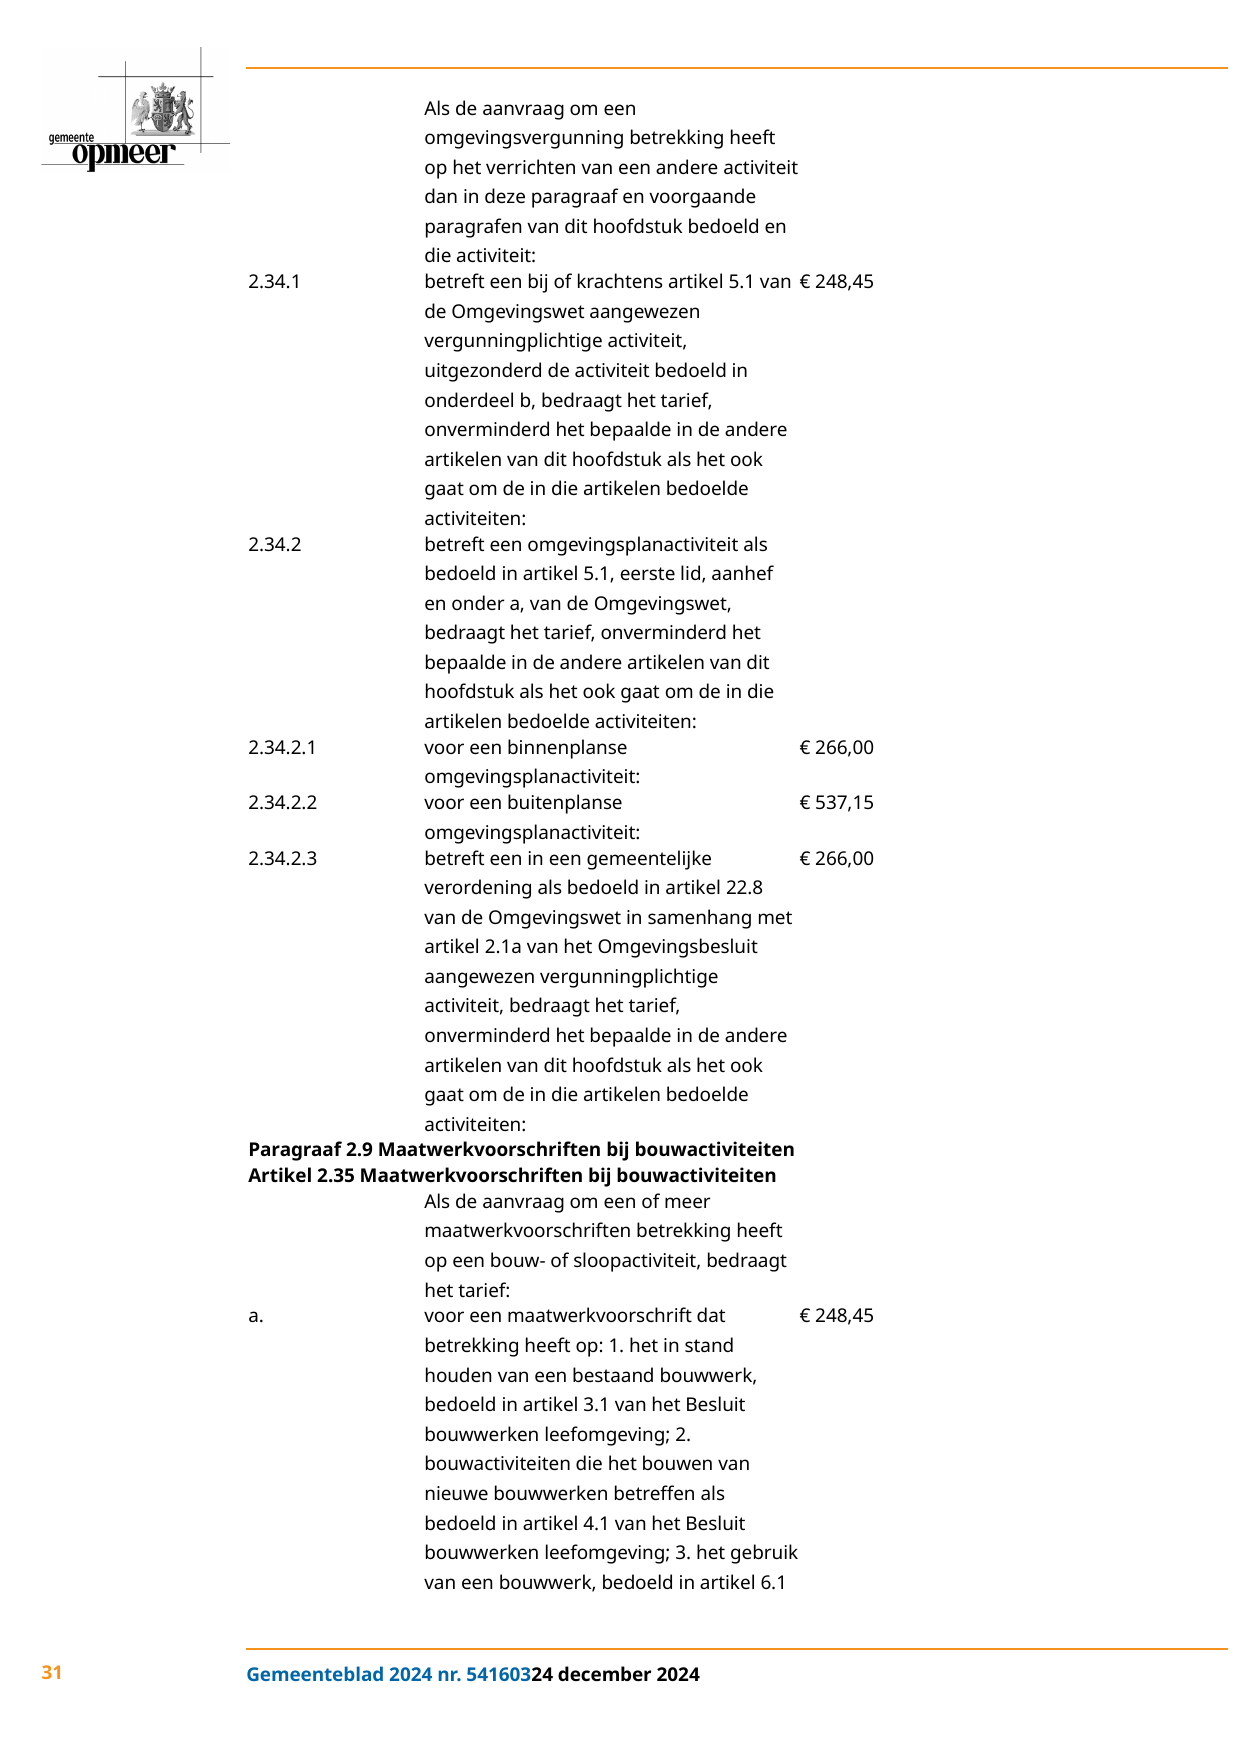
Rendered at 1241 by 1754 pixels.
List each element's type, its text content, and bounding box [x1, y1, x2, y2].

table_cell [975, 1188, 1152, 1303]
table_cell € 537,15 [799, 789, 975, 845]
table_cell [975, 845, 1152, 1137]
table_cell 2.34.1 [248, 269, 424, 531]
table_cell Artikel 2.35 Maatwerkvoorschriften bij bouwactiviteiten [248, 1163, 975, 1188]
table_cell voor een maatwerkvoorschrift dat betrekking heeft op: 1. het in stand houden van een bestaand bouwwerk, bedoeld in artikel 3.1 van het Besluit bouwwerken leefomgeving; 2. bouwactiviteiten die het bouwen van nieuwe bouwwerken betreffen als bedoeld in artikel 4.1 van het Besluit bouwwerken leefomgeving; 3. het gebruik van een bouwwerk, bedoeld in artikel 6.1 [424, 1303, 799, 1594]
table_cell [975, 734, 1152, 789]
table_cell Paragraaf 2.9 Maatwerkvoorschriften bij bouwactiviteiten [248, 1137, 1152, 1162]
table_cell 2.34.2.2 [248, 789, 424, 845]
table_cell € 248,45 [799, 1303, 975, 1594]
table_cell Als de aanvraag om een of meer maatwerkvoorschriften betrekking heeft op een bouw- of sloopactiviteit, bedraagt het tarief: [424, 1188, 799, 1303]
table_cell € 248,45 [799, 269, 975, 531]
table_cell € 266,00 [799, 845, 975, 1137]
table_cell voor een buitenplanse omgevingsplanactiviteit: [424, 789, 799, 845]
table_cell € 266,00 [799, 734, 975, 789]
table_cell 2.34.2.1 [248, 734, 424, 789]
table_cell voor een binnenplanse omgevingsplanactiviteit: [424, 734, 799, 789]
table_cell 2.34.2 [248, 531, 424, 734]
table_cell [975, 1303, 1152, 1594]
table_cell [799, 95, 975, 268]
picture [41, 47, 231, 172]
table_cell [799, 531, 975, 734]
table_cell [248, 1188, 424, 1303]
table_cell 2.34.2.3 [248, 845, 424, 1137]
table_cell [799, 1188, 975, 1303]
table_cell [248, 95, 424, 268]
table_cell betreft een omgevingsplanactiviteit als bedoeld in artikel 5.1, eerste lid, aanhef en onder a, van de Omgevingswet, bedraagt het tarief, onverminderd het bepaalde in de andere artikelen van dit hoofdstuk als het ook gaat om de in die artikelen bedoelde activiteiten: [424, 531, 799, 734]
table_cell [975, 269, 1152, 531]
table_cell a. [248, 1303, 424, 1594]
table_cell betreft een in een gemeentelijke verordening als bedoeld in artikel 22.8 van de Omgevingswet in samenhang met artikel 2.1a van het Omgevingsbesluit aangewezen vergunningplichtige activiteit, bedraagt het tarief, onverminderd het bepaalde in de andere artikelen van dit hoofdstuk als het ook gaat om de in die artikelen bedoelde activiteiten: [424, 845, 799, 1137]
table_cell Als de aanvraag om een omgevingsvergunning betrekking heeft op het verrichten van een andere activiteit dan in deze paragraaf en voorgaande paragrafen van dit hoofdstuk bedoeld en die activiteit: [424, 95, 799, 268]
table_cell [975, 789, 1152, 845]
table_cell [975, 531, 1152, 734]
table_cell [975, 95, 1152, 268]
table_cell betreft een bij of krachtens artikel 5.1 van de Omgevingswet aangewezen vergunningplichtige activiteit, uitgezonderd de activiteit bedoeld in onderdeel b, bedraagt het tarief, onverminderd het bepaalde in de andere artikelen van dit hoofdstuk als het ook gaat om de in die artikelen bedoelde activiteiten: [424, 269, 799, 531]
